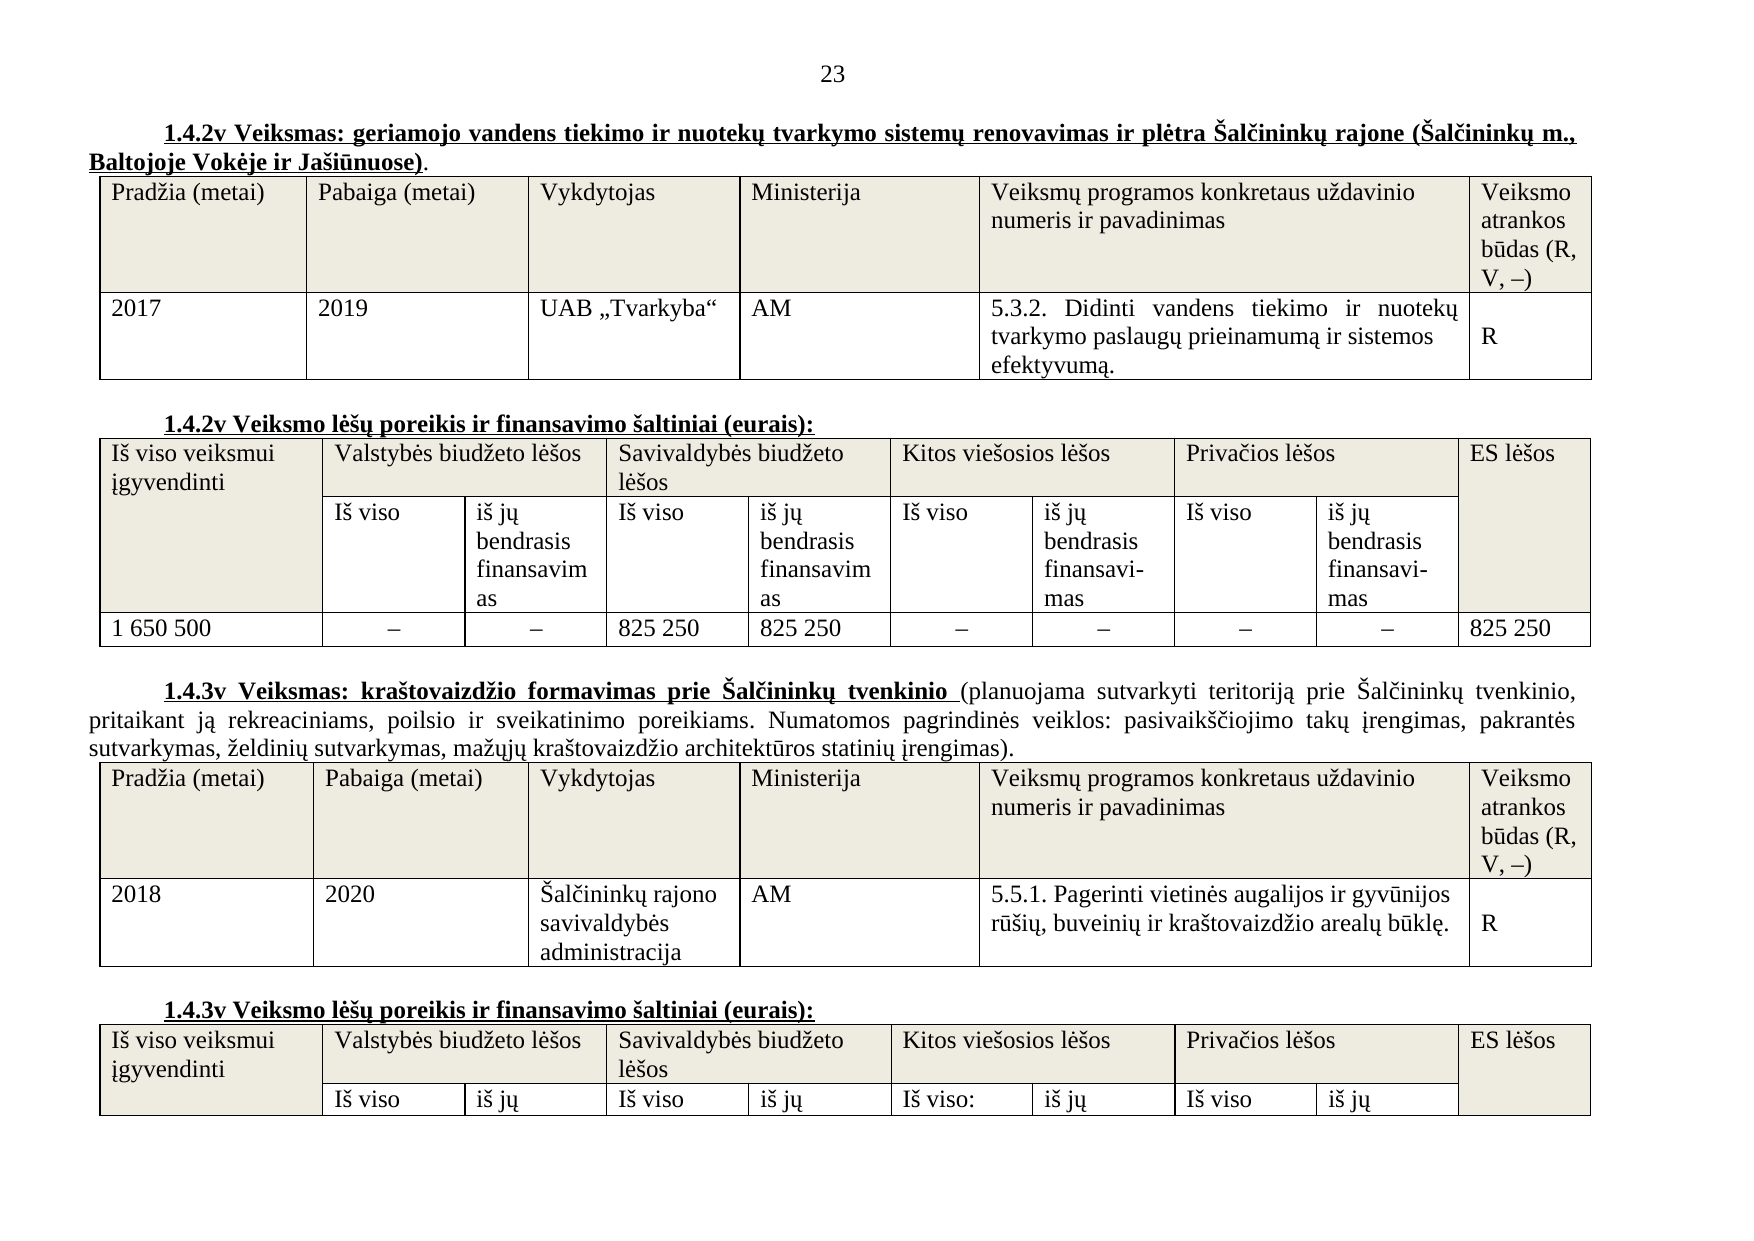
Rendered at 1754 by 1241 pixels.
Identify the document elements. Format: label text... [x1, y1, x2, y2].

table_cell iš jų [1033, 1084, 1174, 1115]
table_cell iš jų [1317, 1084, 1458, 1115]
table_header Savivaldybės biudžeto lėšos [607, 439, 890, 496]
table_header Kitos viešosios lėšos [891, 439, 1174, 496]
table_cell Iš viso [1176, 1084, 1316, 1115]
table_cell Šalčininkų rajono savivaldybės administracija [529, 879, 739, 966]
table_header Savivaldybės biudžeto lėšos [607, 1025, 891, 1083]
table_cell 825 250 [607, 613, 748, 646]
table_cell 825 250 [749, 613, 890, 646]
table_cell iš jų bendrasis finansavimas [466, 497, 606, 612]
table_header Ministerija [741, 763, 979, 878]
table_cell 2017 [101, 293, 306, 379]
table_header Ministerija [741, 177, 979, 292]
table_cell Iš viso [1175, 497, 1316, 612]
table_cell iš jų bendrasis finansavi-mas [1317, 497, 1458, 612]
table_header Pabaiga (metai) [307, 177, 528, 292]
table_header Kitos viešosios lėšos [892, 1025, 1174, 1083]
table_cell UAB „Tvarkyba“ [529, 293, 739, 379]
text 1.4.3v Veiksmo lėšų poreikis ir finansavimo šaltiniai (eurais): [89, 995, 1577, 1024]
table_cell – [1033, 613, 1174, 646]
table_header Pradžia (metai) [101, 177, 306, 292]
table_cell Iš viso [323, 1084, 464, 1115]
table_header Iš viso veiksmui įgyvendinti [101, 439, 322, 612]
table_header Veiksmų programos konkretaus uždavinio numeris ir pavadinimas [980, 763, 1469, 878]
table_header Pabaiga (metai) [314, 763, 528, 878]
table_cell iš jų [466, 1084, 606, 1115]
table_header Veiksmo atrankos būdas (R, V, –) [1470, 763, 1591, 878]
table_header Valstybės biudžeto lėšos [323, 439, 606, 496]
table_header Privačios lėšos [1176, 1025, 1458, 1083]
table_header Valstybės biudžeto lėšos [323, 1025, 606, 1083]
table_cell 1 650 500 [101, 613, 322, 646]
table_cell – [891, 613, 1032, 646]
table_cell Iš viso [607, 1084, 748, 1115]
table_header Veiksmų programos konkretaus uždavinio numeris ir pavadinimas [980, 177, 1469, 292]
table_cell 5.5.1. Pagerinti vietinės augalijos ir gyvūnijos rūšių, buveinių ir kraštovaizdžio arealų būklę. [980, 879, 1469, 966]
text 1.4.2v Veiksmas: geriamojo vandens tiekimo ir nuotekų tvarkymo sistemų renovavimas ir plėtra Šalčininkų rajone (Šalčininkų m., Baltojoje Vokėje ir Jašiūnuose). [89, 118, 1577, 176]
table_cell R [1470, 879, 1591, 966]
table_cell AM [741, 879, 979, 966]
table_header Vykdytojas [529, 763, 739, 878]
table_cell iš jų bendrasis finansavimas [749, 497, 890, 612]
table_cell 2018 [101, 879, 313, 966]
table_cell Iš viso [323, 497, 464, 612]
table_cell 2020 [314, 879, 528, 966]
table_cell AM [741, 293, 979, 379]
table_header Iš viso veiksmui įgyvendinti [101, 1025, 322, 1115]
table_header ES lėšos [1459, 1025, 1590, 1115]
table_cell – [323, 613, 464, 646]
table_cell – [1317, 613, 1458, 646]
table_cell – [1175, 613, 1316, 646]
table_cell 825 250 [1459, 613, 1590, 646]
table_cell iš jų bendrasis finansavi-mas [1033, 497, 1174, 612]
table_cell 2019 [307, 293, 528, 379]
table_cell iš jų [749, 1084, 891, 1115]
table_cell R [1470, 293, 1591, 379]
table_header ES lėšos [1459, 439, 1590, 612]
table_header Privačios lėšos [1175, 439, 1458, 496]
table_cell Iš viso [607, 497, 748, 612]
table_cell – [466, 613, 606, 646]
table_cell 5.3.2. Didinti vandens tiekimo ir nuotekų tvarkymo paslaugų prieinamumą ir sistemos efektyvumą. [980, 293, 1469, 379]
table_cell Iš viso: [892, 1084, 1032, 1115]
table_header Veiksmo atrankos būdas (R, V, –) [1470, 177, 1591, 292]
text 1.4.3v Veiksmas: kraštovaizdžio formavimas prie Šalčininkų tvenkinio (planuojama sutvarkyti teritoriją prie Šalčininkų tvenkinio, pritaikant ją rekreaciniams, poilsio ir sveikatinimo poreikiams. Numatomos pagrindinės veiklos: pasivaikščiojimo takų įrengimas, pakrantės sutvarkymas, želdinių sutvarkymas, mažųjų kraštovaizdžio architektūros statinių įrengimas). [89, 676, 1577, 762]
text 1.4.2v Veiksmo lėšų poreikis ir finansavimo šaltiniai (eurais): [89, 409, 1577, 437]
table_cell Iš viso [891, 497, 1032, 612]
table_header Vykdytojas [529, 177, 739, 292]
table_header Pradžia (metai) [101, 763, 313, 878]
